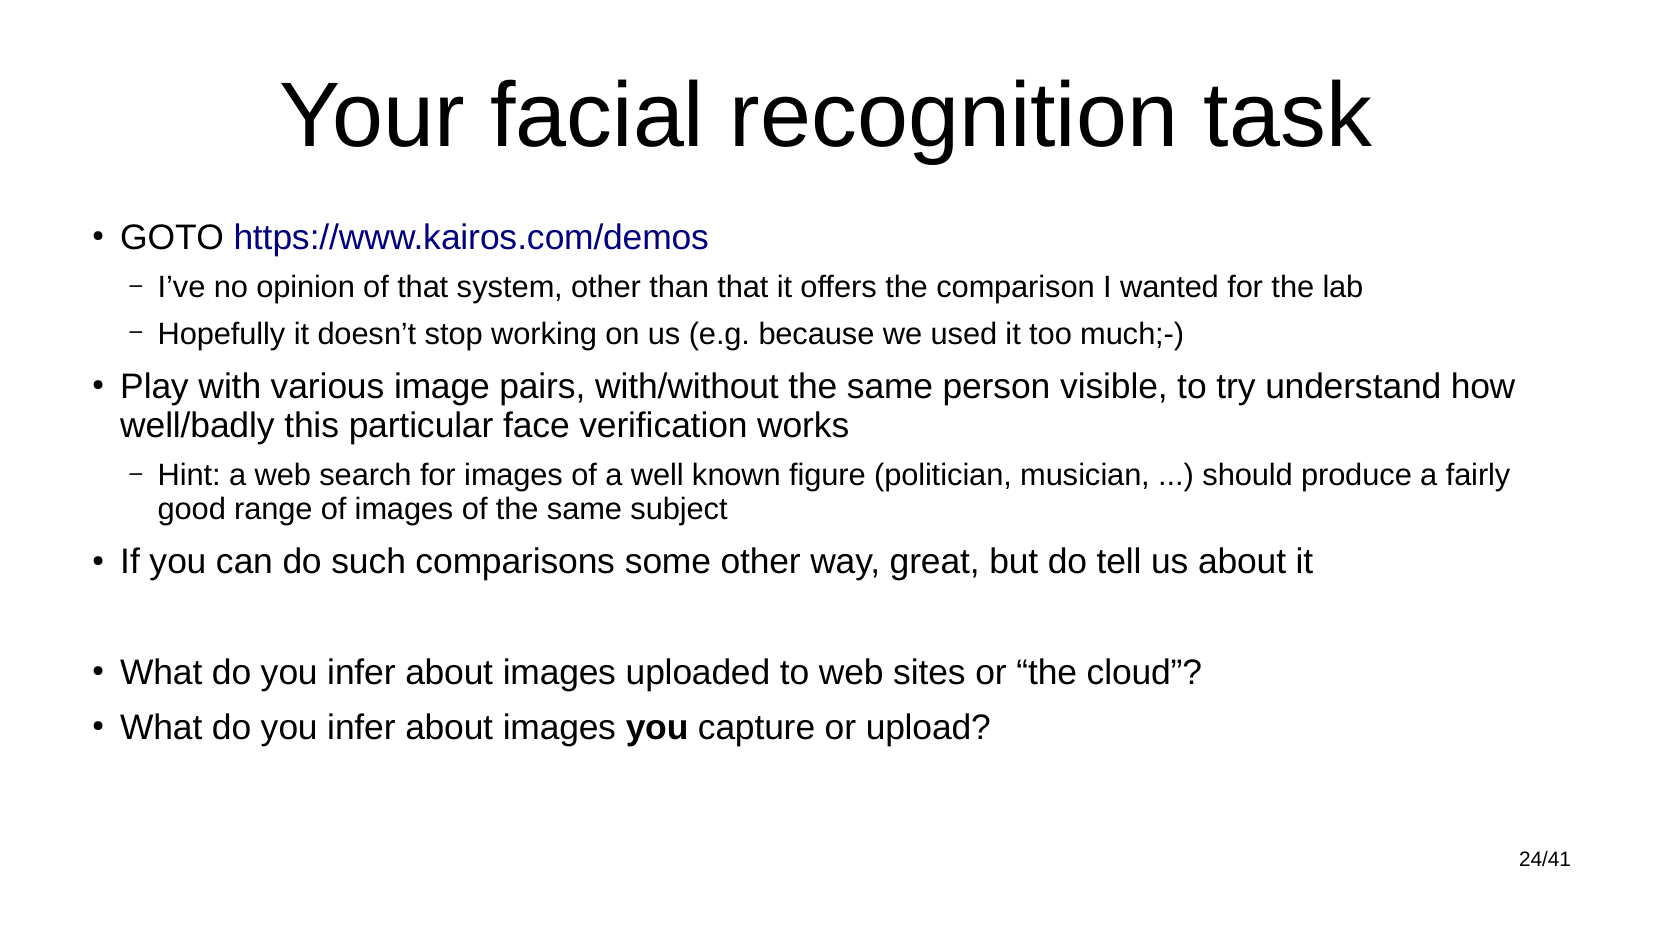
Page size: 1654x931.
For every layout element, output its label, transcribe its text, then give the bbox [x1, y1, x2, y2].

list GOTO https://www.kairos.com/demos I’ve no opinion of that system, other than that it offers the comparison I wanted for the lab Hopefully it doesn’t stop working on us (e.g. because we used it too much;-) Play with various image pairs, with/without the same person visible, to try understand how well/badly this particular face verification works Hint: a web search for images of a well known figure (politician, musician, ...) should produce a fairly good range of images of the same subject If you can do such comparisons some other way, great, but do tell us about it What do you infer about images uploaded to web sites or “the cloud”? What do you infer about images you capture or upload? [82, 217, 1571, 758]
title Your facial recognition task [82, 37, 1571, 193]
